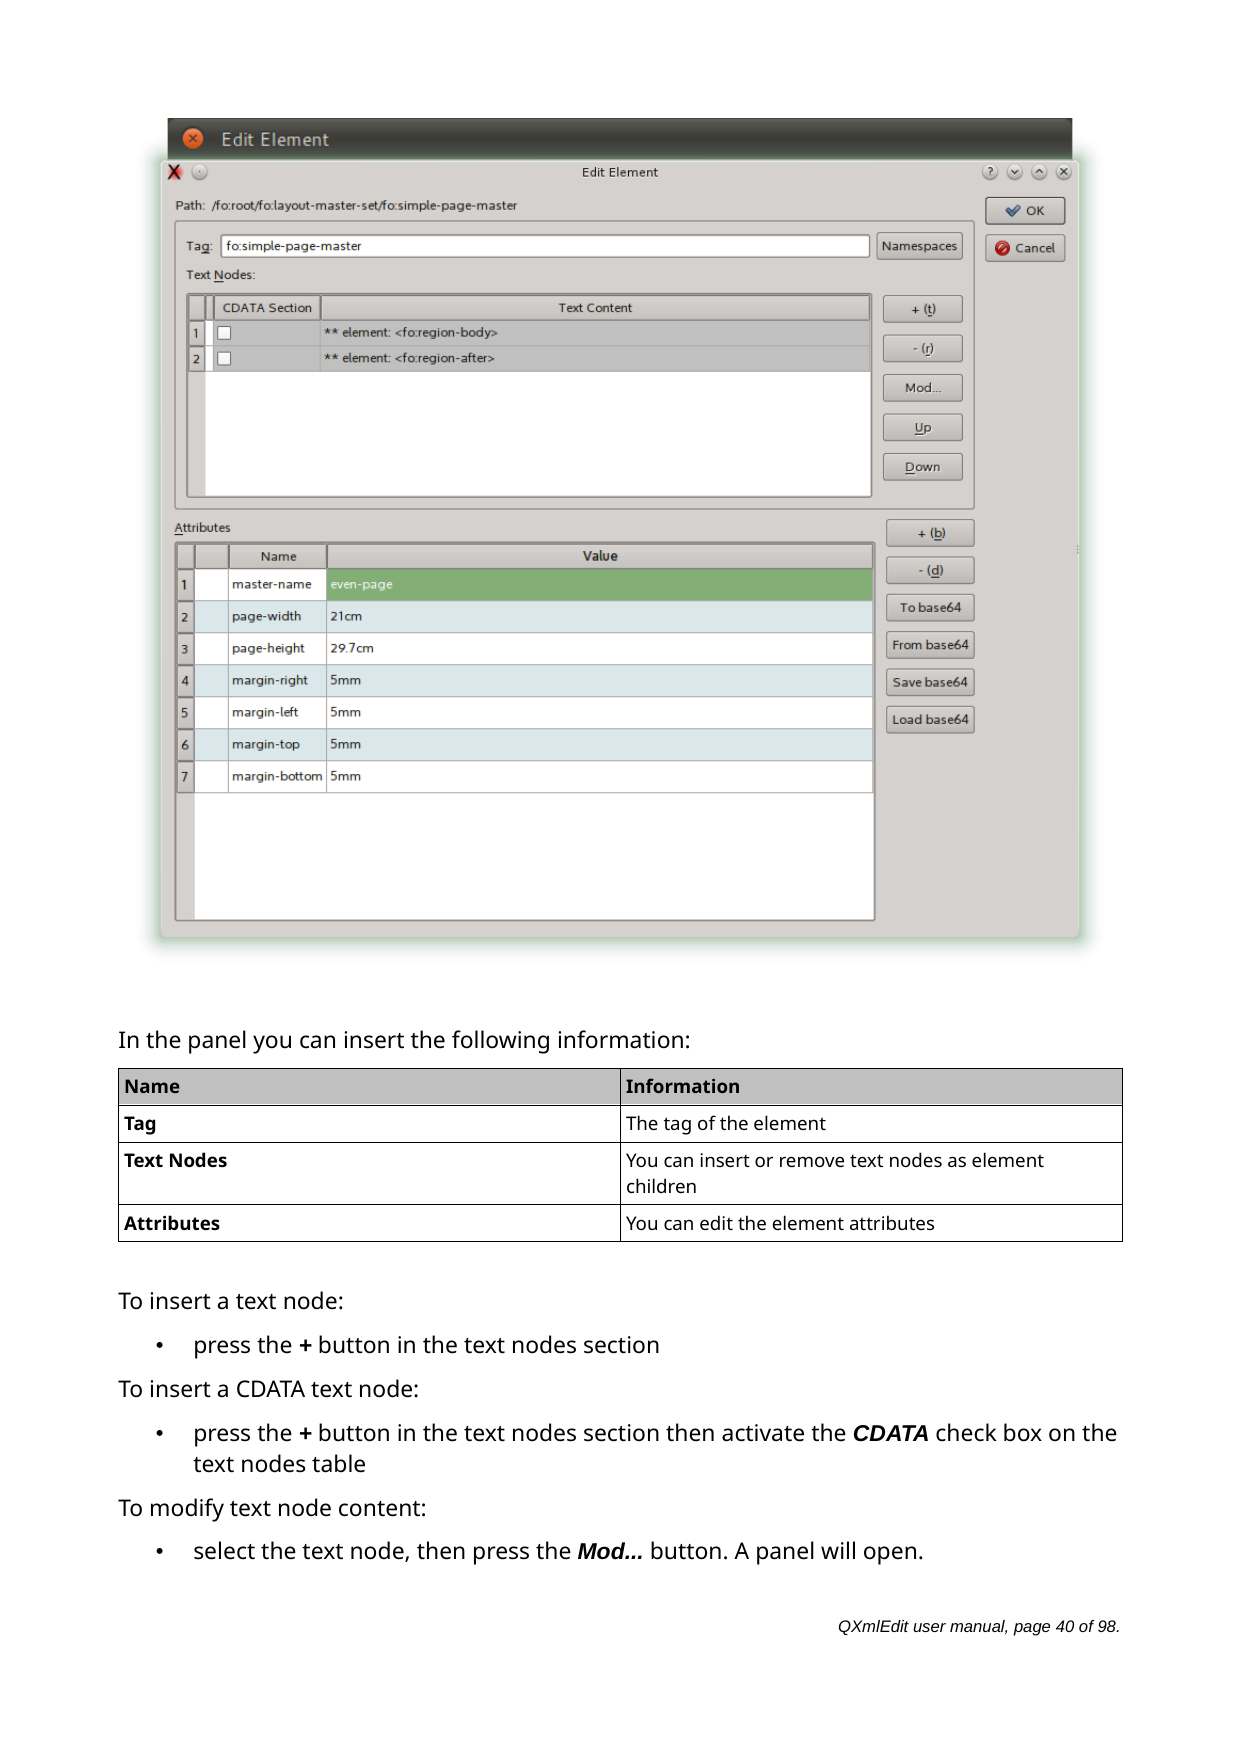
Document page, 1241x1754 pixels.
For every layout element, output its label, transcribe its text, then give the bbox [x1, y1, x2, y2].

table_cell Attributes [119, 1205, 620, 1241]
text To modify text node content: [118, 1491, 1122, 1523]
list select the text node, then press the Mod... button. A panel will open. [156, 1535, 1122, 1566]
list press the + button in the text nodes section then activate the CDATA check box on the text nodes table [156, 1416, 1122, 1479]
table_cell You can insert or remove text nodes as element children [621, 1143, 1122, 1204]
table_cell You can edit the element attributes [621, 1205, 1122, 1241]
table_cell Text Nodes [119, 1143, 620, 1204]
table_cell The tag of the element [621, 1106, 1122, 1142]
table_header Name [119, 1069, 620, 1104]
picture [118, 118, 1122, 980]
text To insert a text node: [118, 1285, 1122, 1316]
list press the + button in the text nodes section [156, 1329, 1122, 1360]
text To insert a CDATA text node: [118, 1373, 1122, 1404]
table_header Information [621, 1069, 1122, 1104]
text In the panel you can insert the following information: [118, 1024, 1122, 1055]
table_cell Tag [119, 1106, 620, 1142]
